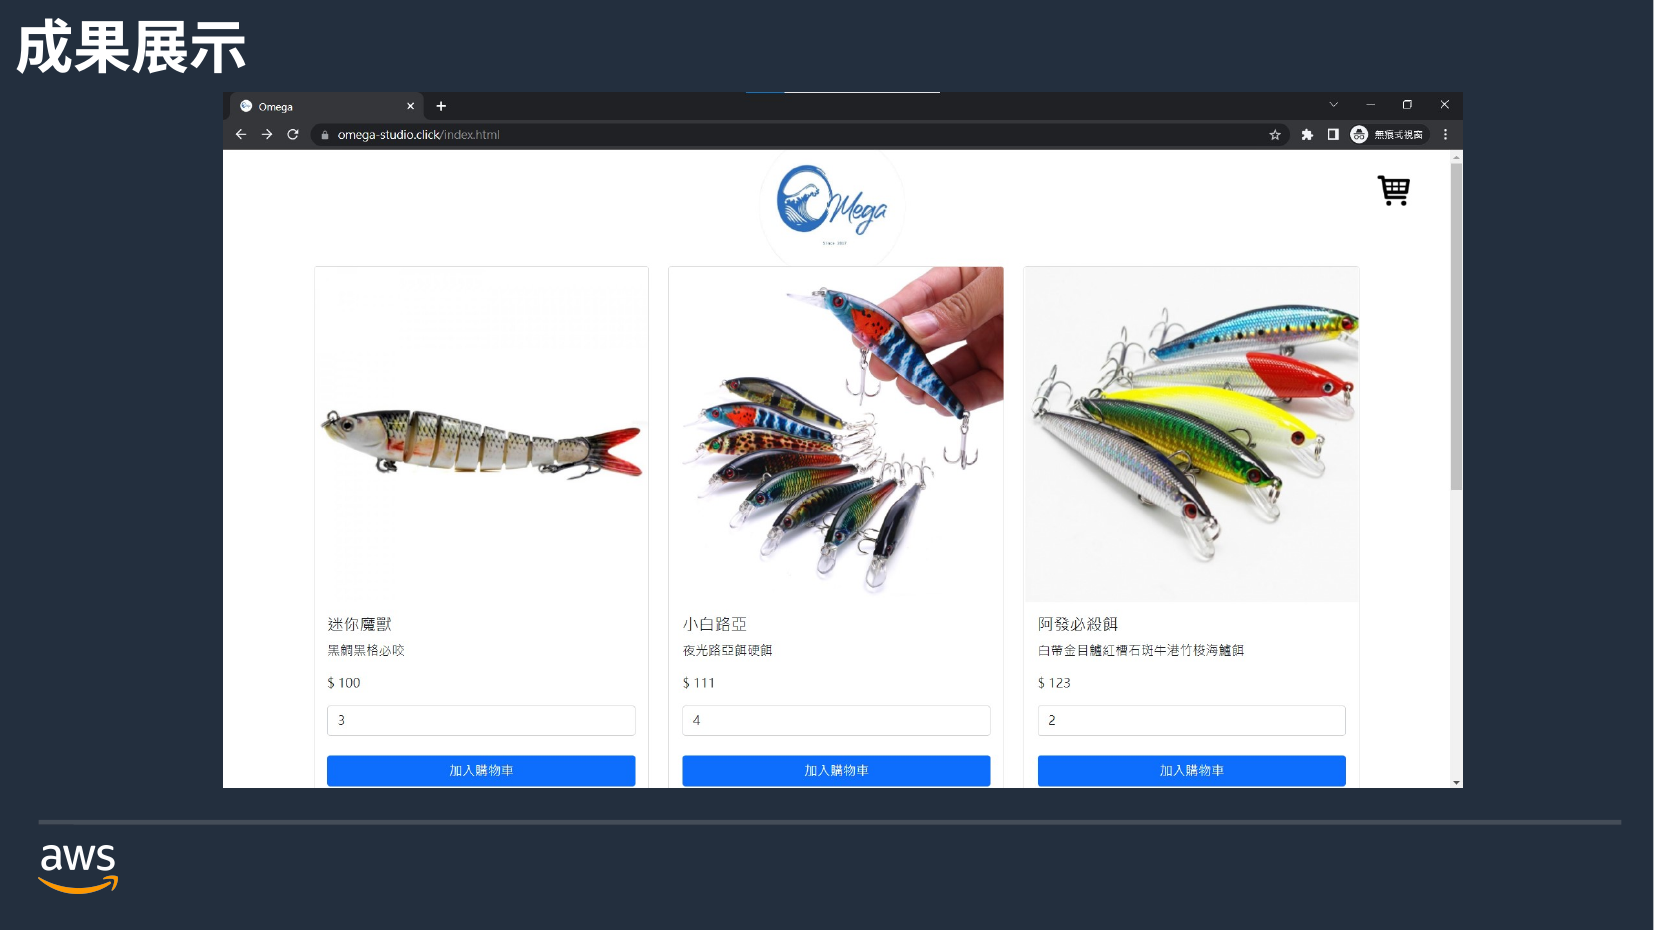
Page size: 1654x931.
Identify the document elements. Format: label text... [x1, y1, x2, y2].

picture [223, 92, 1463, 788]
picture [38, 845, 118, 894]
title 成果展示 [0, 5, 1589, 93]
